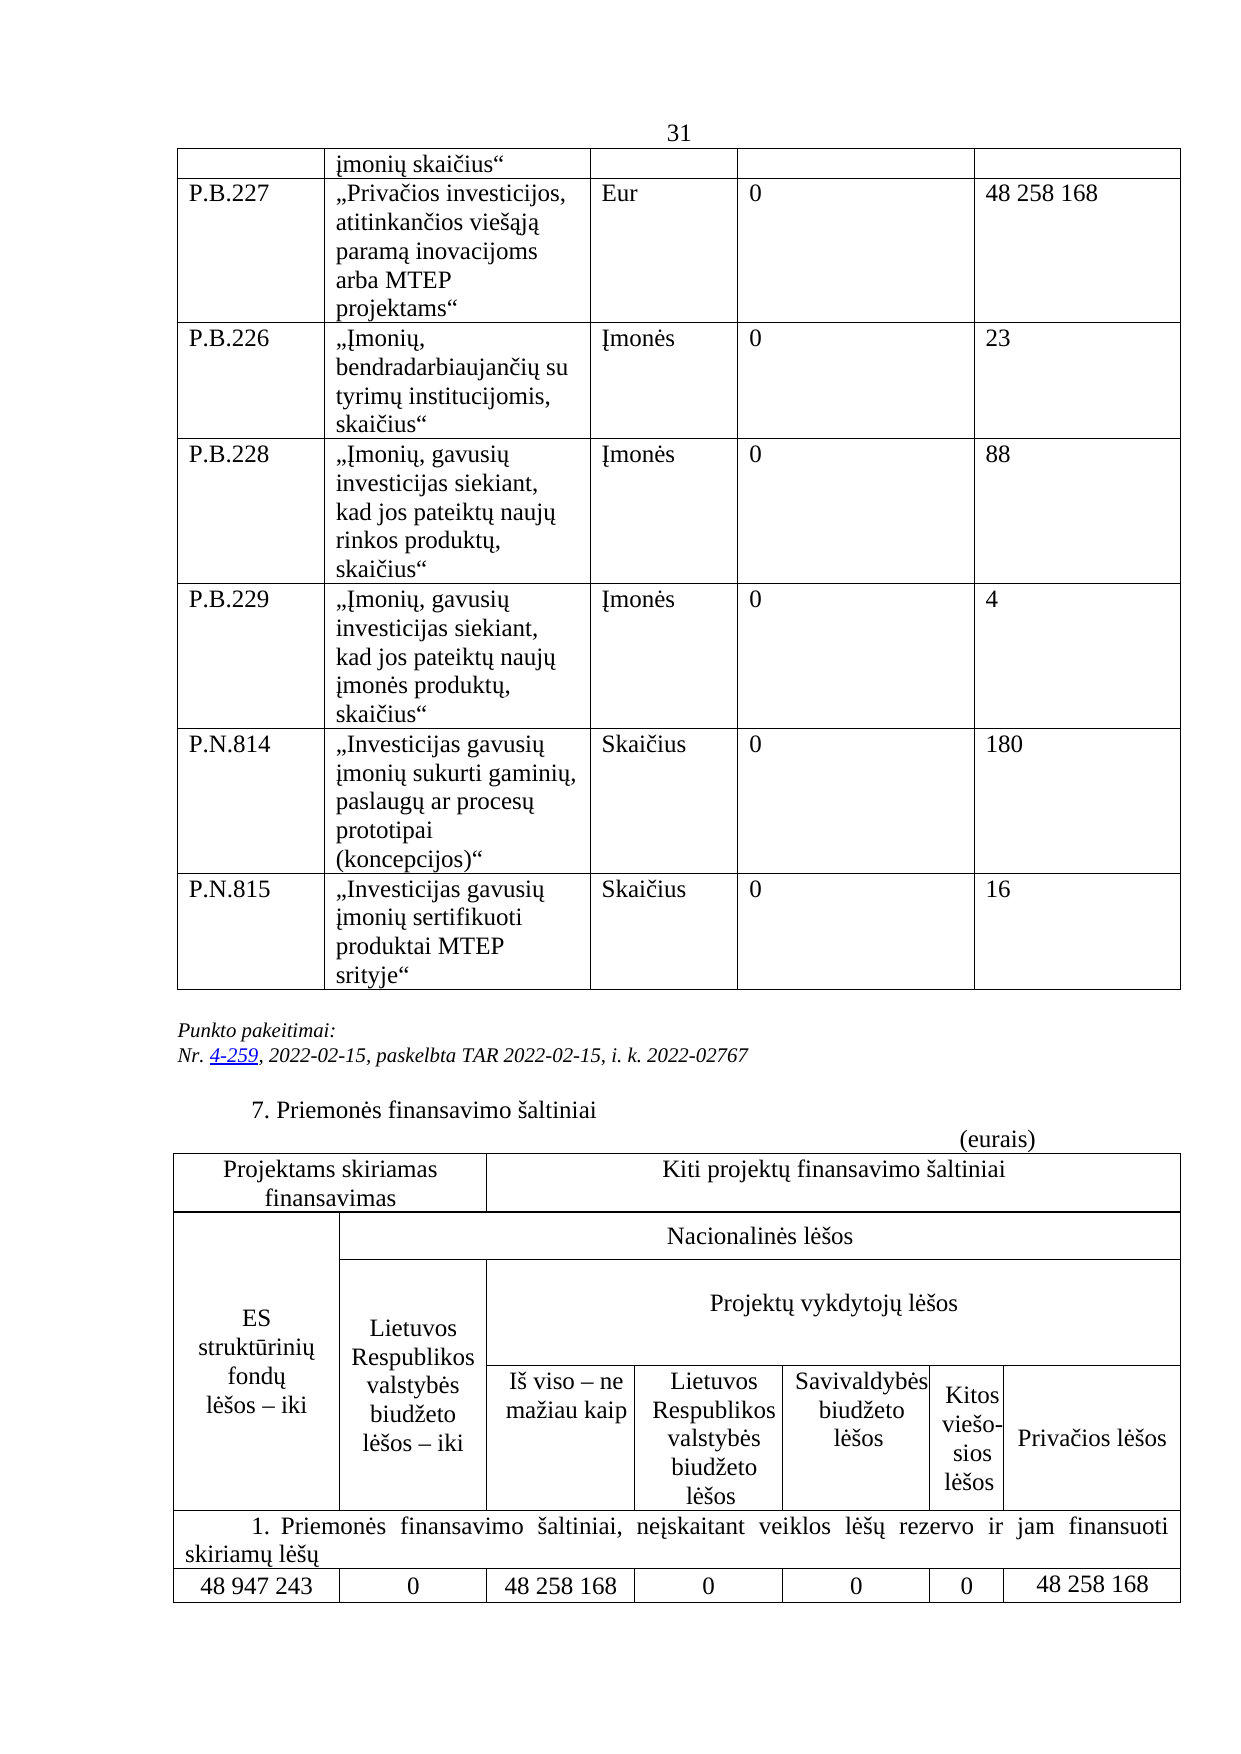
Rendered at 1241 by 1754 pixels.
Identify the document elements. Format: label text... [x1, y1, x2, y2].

table_cell 48 258 168 [975, 179, 1180, 322]
table_cell „Privačios investicijos, atitinkančios viešąją paramą inovacijoms arba MTEP projektams“ [325, 179, 590, 322]
table_cell P.B.229 [178, 584, 324, 728]
table_cell P.B.226 [178, 323, 324, 438]
table_cell 0 [738, 323, 974, 438]
table_cell Įmonės [591, 323, 737, 438]
table_cell 180 [975, 729, 1180, 873]
table_cell Privačios lėšos [1004, 1366, 1180, 1510]
table_cell 48 258 168 [487, 1569, 634, 1602]
table_cell Projektų vykdytojų lėšos [487, 1260, 1180, 1365]
table_cell Įmonės [591, 439, 737, 583]
table_cell 0 [738, 584, 974, 728]
text Nr. 4-259, 2022-02-15, paskelbta TAR 2022-02-15, i. k. 2022-02767 [177, 1042, 1181, 1067]
table_cell [178, 149, 324, 177]
table_cell Nacionalinės lėšos [340, 1213, 1180, 1259]
table_cell 4 [975, 584, 1180, 728]
table_cell 0 [783, 1569, 929, 1602]
table_cell „Investicijas gavusių įmonių sukurti gaminių, paslaugų ar procesų prototipai (koncepcijos)“ [325, 729, 590, 873]
table_cell [975, 149, 1180, 177]
table_cell „Įmonių, gavusių investicijas siekiant, kad jos pateiktų naujų rinkos produktų, skaičius“ [325, 439, 590, 583]
table_cell Iš viso – ne mažiau kaip [487, 1366, 634, 1510]
table_cell „Įmonių, bendradarbiaujančių su tyrimų institucijomis, skaičius“ [325, 323, 590, 438]
table_cell 48 258 168 [1004, 1569, 1180, 1602]
table_cell „Įmonių, gavusių investicijas siekiant, kad jos pateiktų naujų įmonės produktų, skaičius“ [325, 584, 590, 728]
table_cell 0 [738, 179, 974, 322]
table_cell 0 [738, 729, 974, 873]
table_cell 88 [975, 439, 1180, 583]
table_cell 0 [738, 439, 974, 583]
table_cell 0 [340, 1569, 486, 1602]
table_cell P.N.814 [178, 729, 324, 873]
text 7. Priemonės finansavimo šaltiniai [177, 1095, 1181, 1124]
table_cell P.B.228 [178, 439, 324, 583]
table_cell P.N.815 [178, 874, 324, 989]
table_cell Lietuvos Respublikos valstybės biudžeto lėšos – iki [340, 1260, 486, 1510]
table_cell 0 [635, 1569, 782, 1602]
table_cell ES struktūrinių fondų lėšos – iki [174, 1213, 339, 1510]
table_cell P.B.227 [178, 179, 324, 322]
table_cell Lietuvos Respublikos valstybės biudžeto lėšos [635, 1366, 782, 1510]
text (eurais) [251, 1124, 1181, 1153]
table_cell 0 [738, 874, 974, 989]
table_cell [591, 149, 737, 177]
table_cell 16 [975, 874, 1180, 989]
table_cell „Investicijas gavusių įmonių sertifikuoti produktai MTEP srityje“ [325, 874, 590, 989]
table_cell 48 947 243 [174, 1569, 339, 1602]
table_cell įmonių skaičius“ [325, 149, 590, 177]
table_cell Eur [591, 179, 737, 322]
table_cell Skaičius [591, 729, 737, 873]
table_header Kiti projektų finansavimo šaltiniai [487, 1154, 1180, 1211]
table_header Projektams skiriamas finansavimas [174, 1154, 486, 1211]
table_cell Kitos viešo-sios lėšos [930, 1366, 1003, 1510]
table_cell 23 [975, 323, 1180, 438]
text Punkto pakeitimai: [177, 1018, 1181, 1042]
table_cell Skaičius [591, 874, 737, 989]
table_cell 1. Priemonės finansavimo šaltiniai, neįskaitant veiklos lėšų rezervo ir jam finansuoti skiriamų lėšų [174, 1511, 1180, 1568]
table_cell 0 [930, 1569, 1003, 1602]
table_cell Savivaldybės biudžeto lėšos [783, 1366, 929, 1510]
table_cell Įmonės [591, 584, 737, 728]
table_cell [738, 149, 974, 177]
